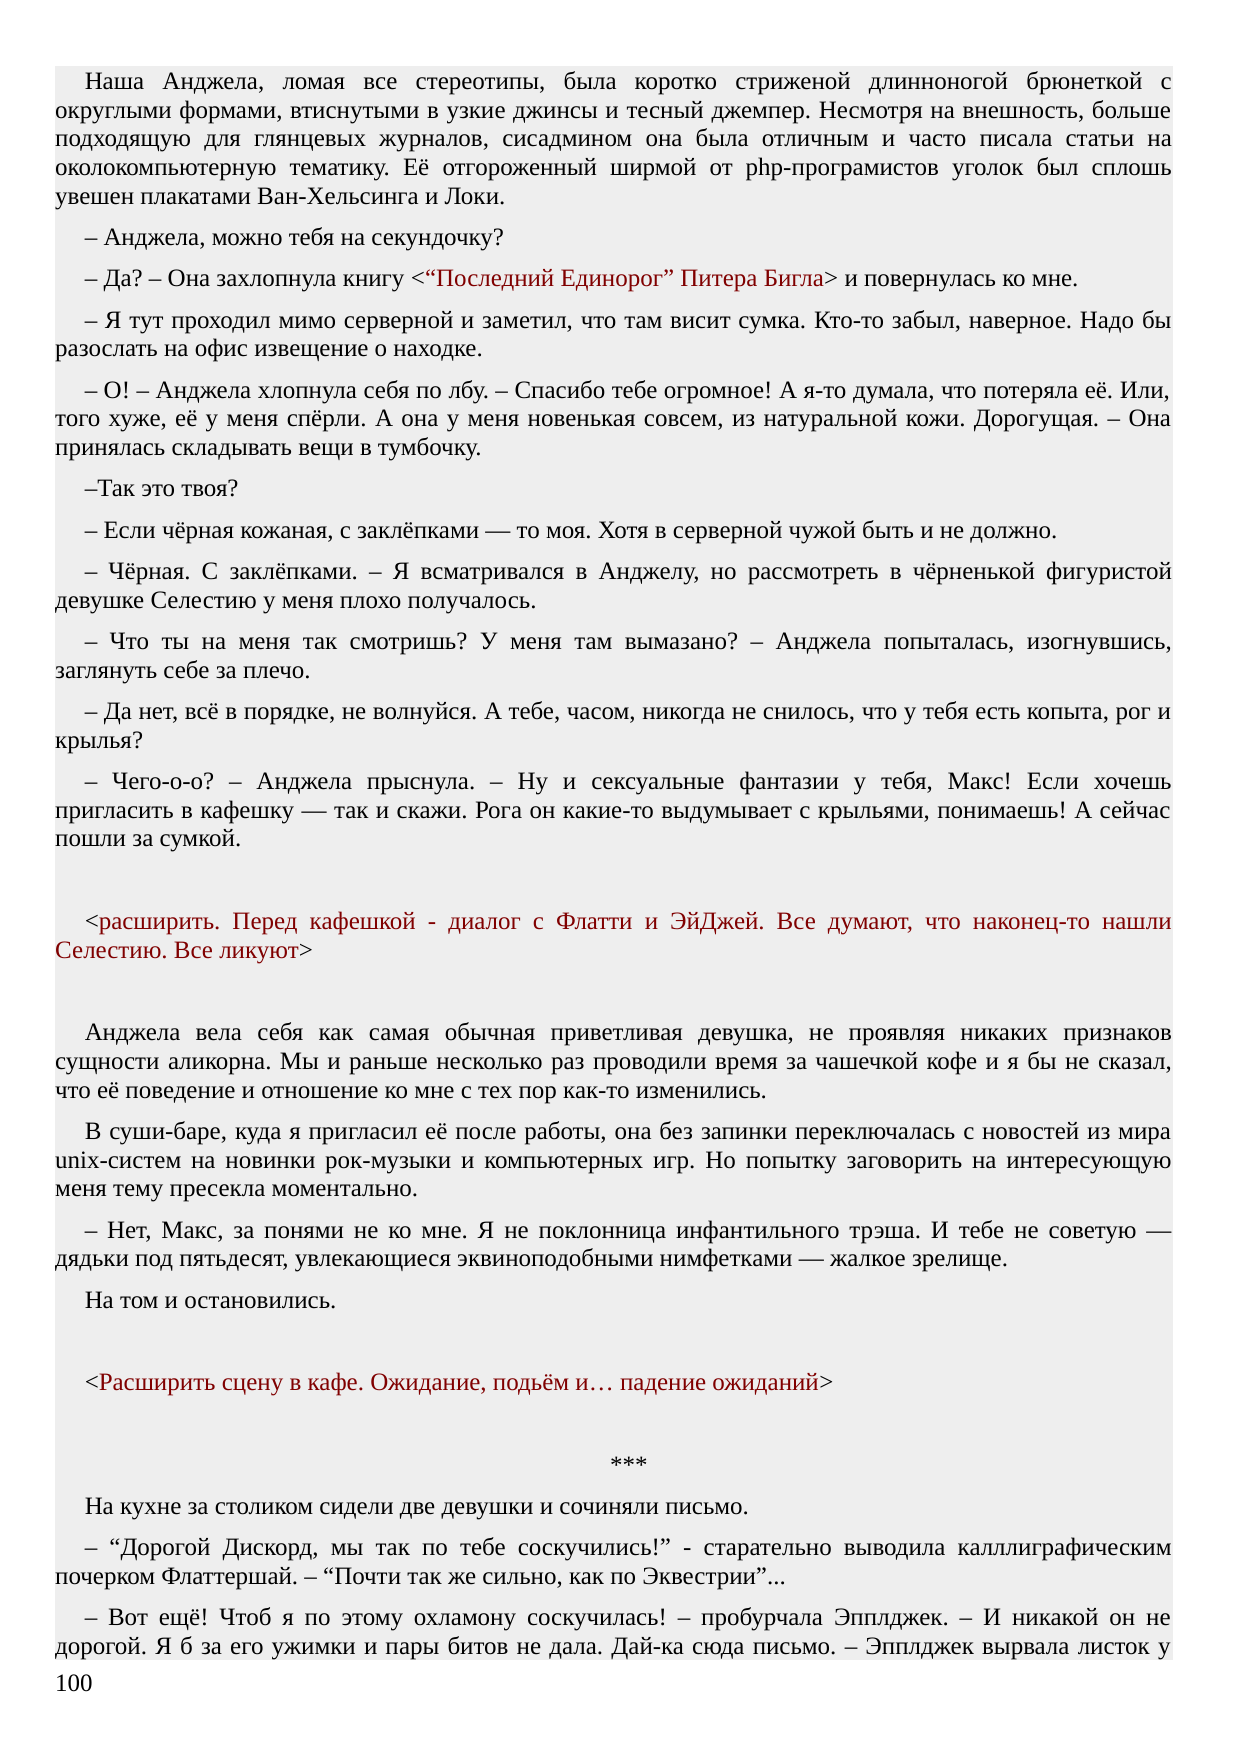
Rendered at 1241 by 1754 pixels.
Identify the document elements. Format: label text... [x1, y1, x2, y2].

text – Вот ещё! Чтоб я по этому охламону соскучилась! – пробурчала Эпплджек. – И никакой он не дорогой. Я б за его ужимки и пары битов не дала. Дай-ка сюда письмо. – Эпплджек вырвала листок у [55, 1602, 1173, 1660]
text – Нет, Макс, за понями не ко мне. Я не поклонница инфантильного трэша. И тебе не советую — дядьки под пятьдесят, увлекающиеся эквиноподобными нимфетками — жалкое зрелище. [55, 1215, 1173, 1272]
text – Если чёрная кожаная, с заклёпками — то моя. Хотя в серверной чужой быть и не должно. [55, 515, 1173, 543]
text – Что ты на меня так смотришь? У меня там вымазано? – Анджела попыталась, изогнувшись, заглянуть себе за плечо. [55, 626, 1173, 683]
text Наша Анджела, ломая все стереотипы, была коротко стриженой длинноногой брюнеткой с округлыми формами, втиснутыми в узкие джинсы и тесный джемпер. Несмотря на внешность, больше подходящую для глянцевых журналов, сисадмином она была отличным и часто писала статьи на околокомпьютерную тематику. Её отгороженный ширмой от php-програмистов уголок был сплошь увешен плакатами Ван-Хельсинга и Локи. [55, 66, 1173, 210]
text <расширить. Перед кафешкой - диалог с Флатти и ЭйДжей. Все думают, что наконец-то нашли Селестию. Все ликуют> [55, 906, 1173, 963]
text В суши-баре, куда я пригласил её после работы, она без запинки переключалась с новостей из мира unix-систем на новинки рок-музыки и компьютерных игр. Но попытку заговорить на интересующую меня тему пресекла моментально. [55, 1116, 1173, 1202]
text *** [55, 1450, 1173, 1478]
text – Да нет, всё в порядке, не волнуйся. А тебе, часом, никогда не снилось, что у тебя есть копыта, рог и крылья? [55, 696, 1173, 753]
text – Анджела, можно тебя на секундочку? [55, 222, 1173, 251]
text –Так это твоя? [55, 473, 1173, 502]
text – Чёрная. С заклёпками. – Я всматривался в Анджелу, но рассмотреть в чёрненькой фигуристой девушке Селестию у меня плохо получалось. [55, 556, 1173, 613]
text – Я тут проходил мимо серверной и заметил, что там висит сумка. Кто-то забыл, наверное. Надо бы разослать на офис извещение о находке. [55, 305, 1173, 362]
text На том и остановились. [55, 1285, 1173, 1313]
text – “Дорогой Дискорд, мы так по тебе соскучились!” - старательно выводила калллиграфическим почерком Флаттершай. – “Почти так же сильно, как по Эквестрии”... [55, 1532, 1173, 1590]
text – Чего-о-о? – Анджела прыснула. – Ну и сексуальные фантазии у тебя, Макс! Если хочешь пригласить в кафешку — так и скажи. Рога он какие-то выдумывает с крыльями, понимаешь! А сейчас пошли за сумкой. [55, 766, 1173, 852]
text <Расширить сцену в кафе. Ожидание, подьём и… падение ожиданий> [55, 1367, 1173, 1396]
text – Да? – Она захлопнула книгу <“Последний Единорог” Питера Бигла> и повернулась ко мне. [55, 263, 1173, 292]
text – О! – Анджела хлопнула себя по лбу. – Спасибо тебе огромное! А я-то думала, что потеряла её. Или, того хуже, её у меня спёрли. А она у меня новенькая совсем, из натуральной кожи. Дорогущая. – Она принялась складывать вещи в тумбочку. [55, 375, 1173, 461]
text Анджела вела себя как самая обычная приветливая девушка, не проявляя никаких признаков сущности аликорна. Мы и раньше несколько раз проводили время за чашечкой кофе и я бы не сказал, что её поведение и отношение ко мне с тех пор как-то изменились. [55, 1017, 1173, 1103]
text На кухне за столиком сидели две девушки и сочиняли письмо. [55, 1491, 1173, 1520]
